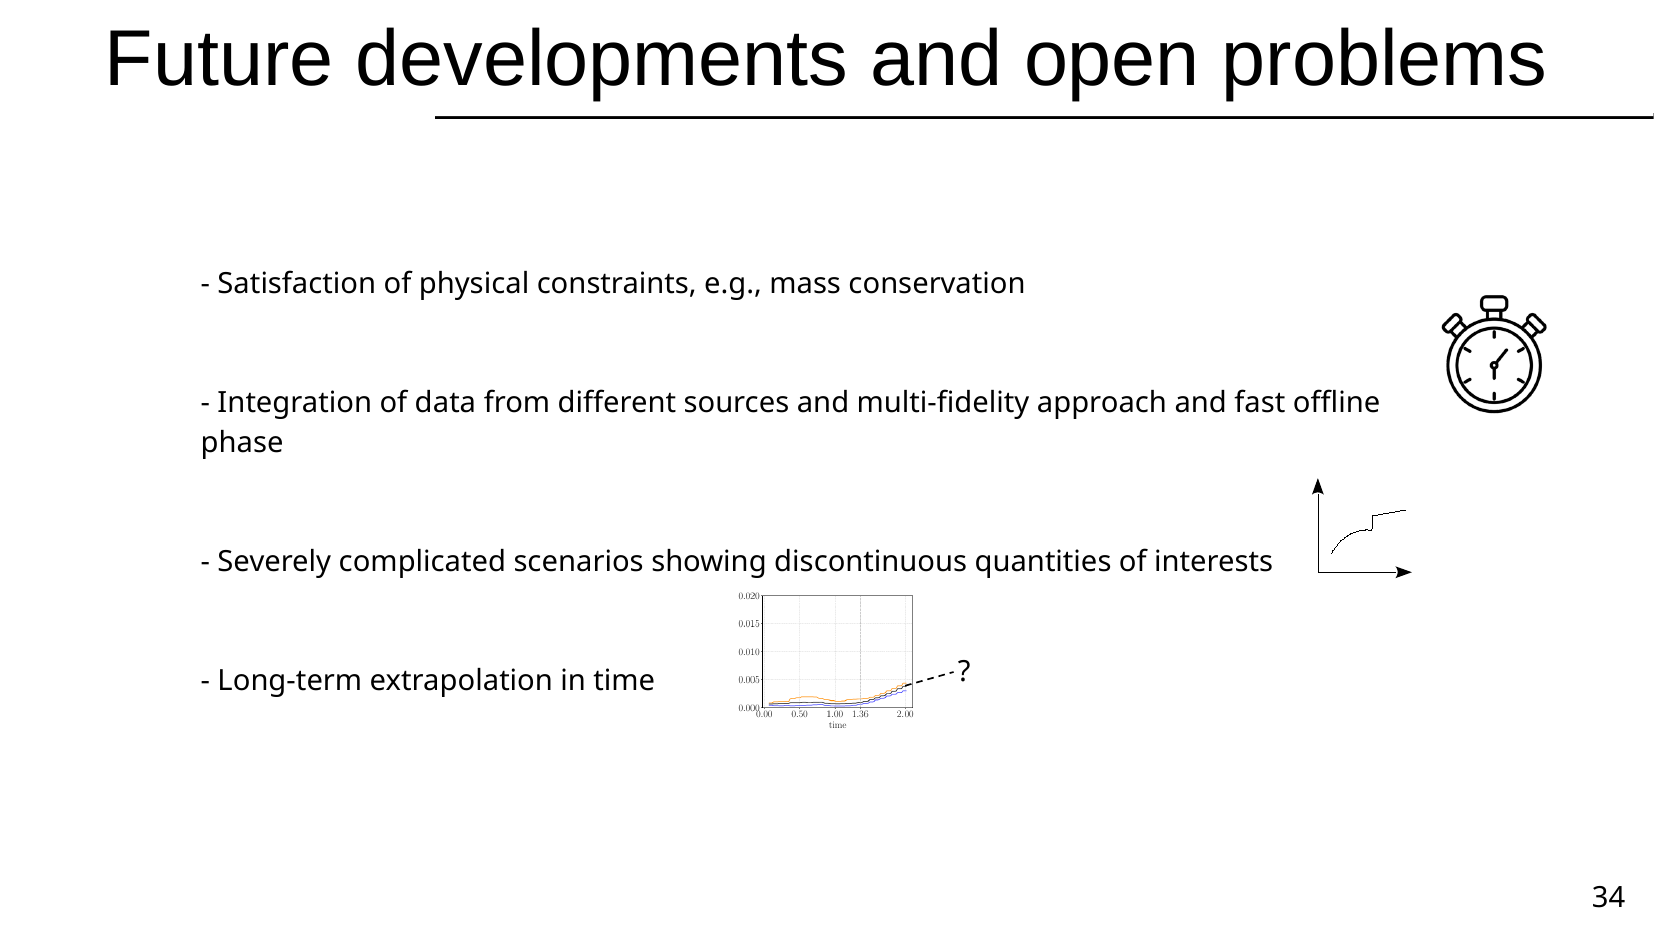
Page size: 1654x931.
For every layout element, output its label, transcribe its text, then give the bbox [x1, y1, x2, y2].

title Future developments and open problems [0, 0, 1654, 117]
text_box ? [952, 642, 973, 696]
picture [1419, 279, 1569, 429]
text_box - Satisfaction of physical constraints, e.g., mass conservation - Integration of data from different sources and multi-fidelity approach and fast offline phase - Severely complicated scenarios showing discontinuous quantities of interests - Long-term extrapolation in time [185, 254, 1443, 768]
picture [721, 589, 928, 734]
